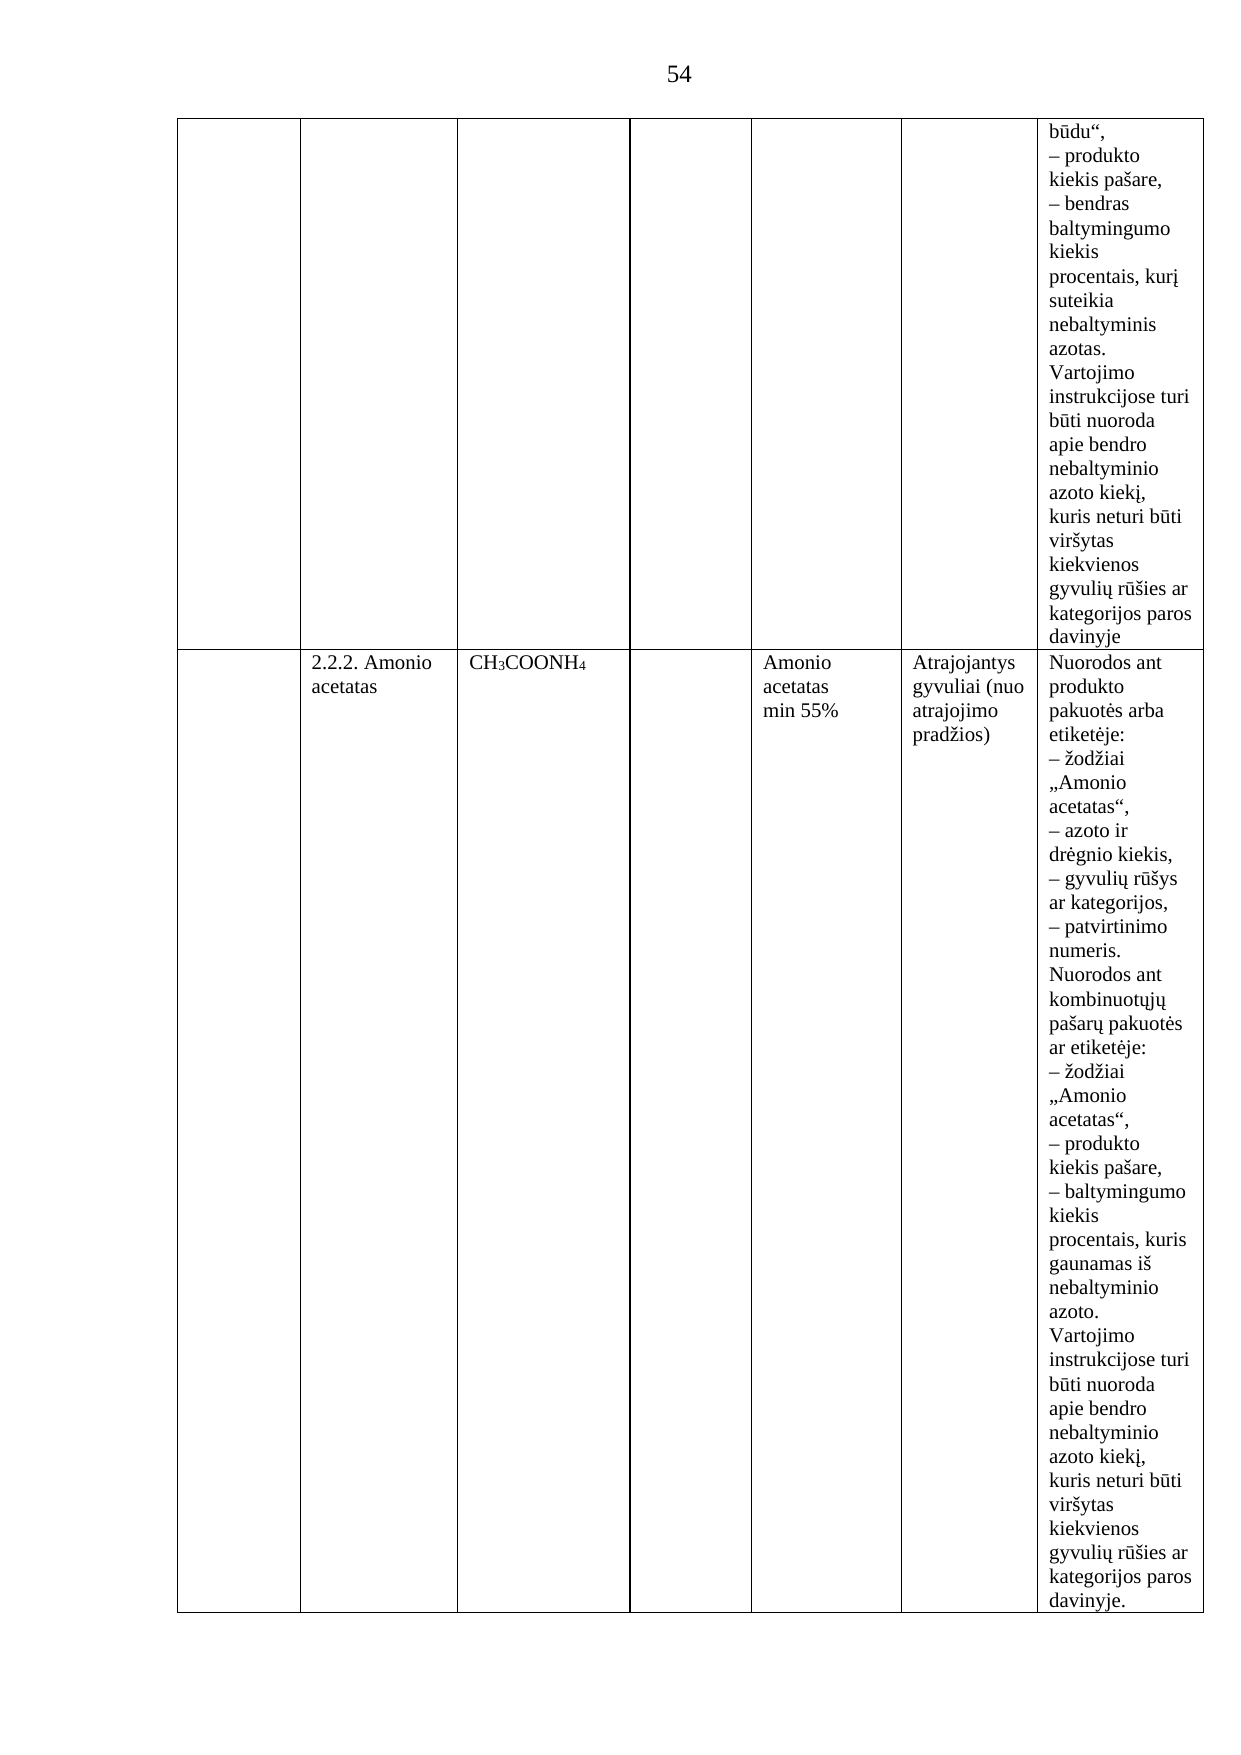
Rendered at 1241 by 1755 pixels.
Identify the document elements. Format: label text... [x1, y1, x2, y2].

table_cell [631, 119, 751, 648]
table_cell 2.2.2. Amonio acetatas [301, 650, 457, 1612]
table_cell būdu“, – produkto kiekis pašare, – bendras baltymingumo kiekis procentais, kurį suteikia nebaltyminis azotas. Vartojimo instrukcijose turi būti nuoroda apie bendro nebaltyminio azoto kiekį, kuris neturi būti viršytas kiekvienos gyvulių rūšies ar kategorijos paros davinyje [1038, 119, 1203, 648]
table_cell [178, 119, 300, 648]
table_cell [301, 119, 457, 648]
table_cell [902, 119, 1037, 648]
table_cell Atrajojantys gyvuliai (nuo atrajojimo pradžios) [902, 650, 1037, 1612]
table_cell Amonio acetatas min 55% [752, 650, 901, 1612]
table_cell [752, 119, 901, 648]
table_cell [458, 119, 629, 648]
table_cell [178, 650, 300, 1612]
table_cell Nuorodos ant produkto pakuotės arba etiketėje: – žodžiai „Amonio acetatas“, – azoto ir drėgnio kiekis, – gyvulių rūšys ar kategorijos, – patvirtinimo numeris. Nuorodos ant kombinuotųjų pašarų pakuotės ar etiketėje: – žodžiai „Amonio acetatas“, – produkto kiekis pašare, – baltymingumo kiekis procentais, kuris gaunamas iš nebaltyminio azoto. Vartojimo instrukcijose turi būti nuoroda apie bendro nebaltyminio azoto kiekį, kuris neturi būti viršytas kiekvienos gyvulių rūšies ar kategorijos paros davinyje. [1038, 650, 1203, 1612]
table_cell CH3COONH4 [458, 650, 629, 1612]
table_cell [631, 650, 751, 1612]
